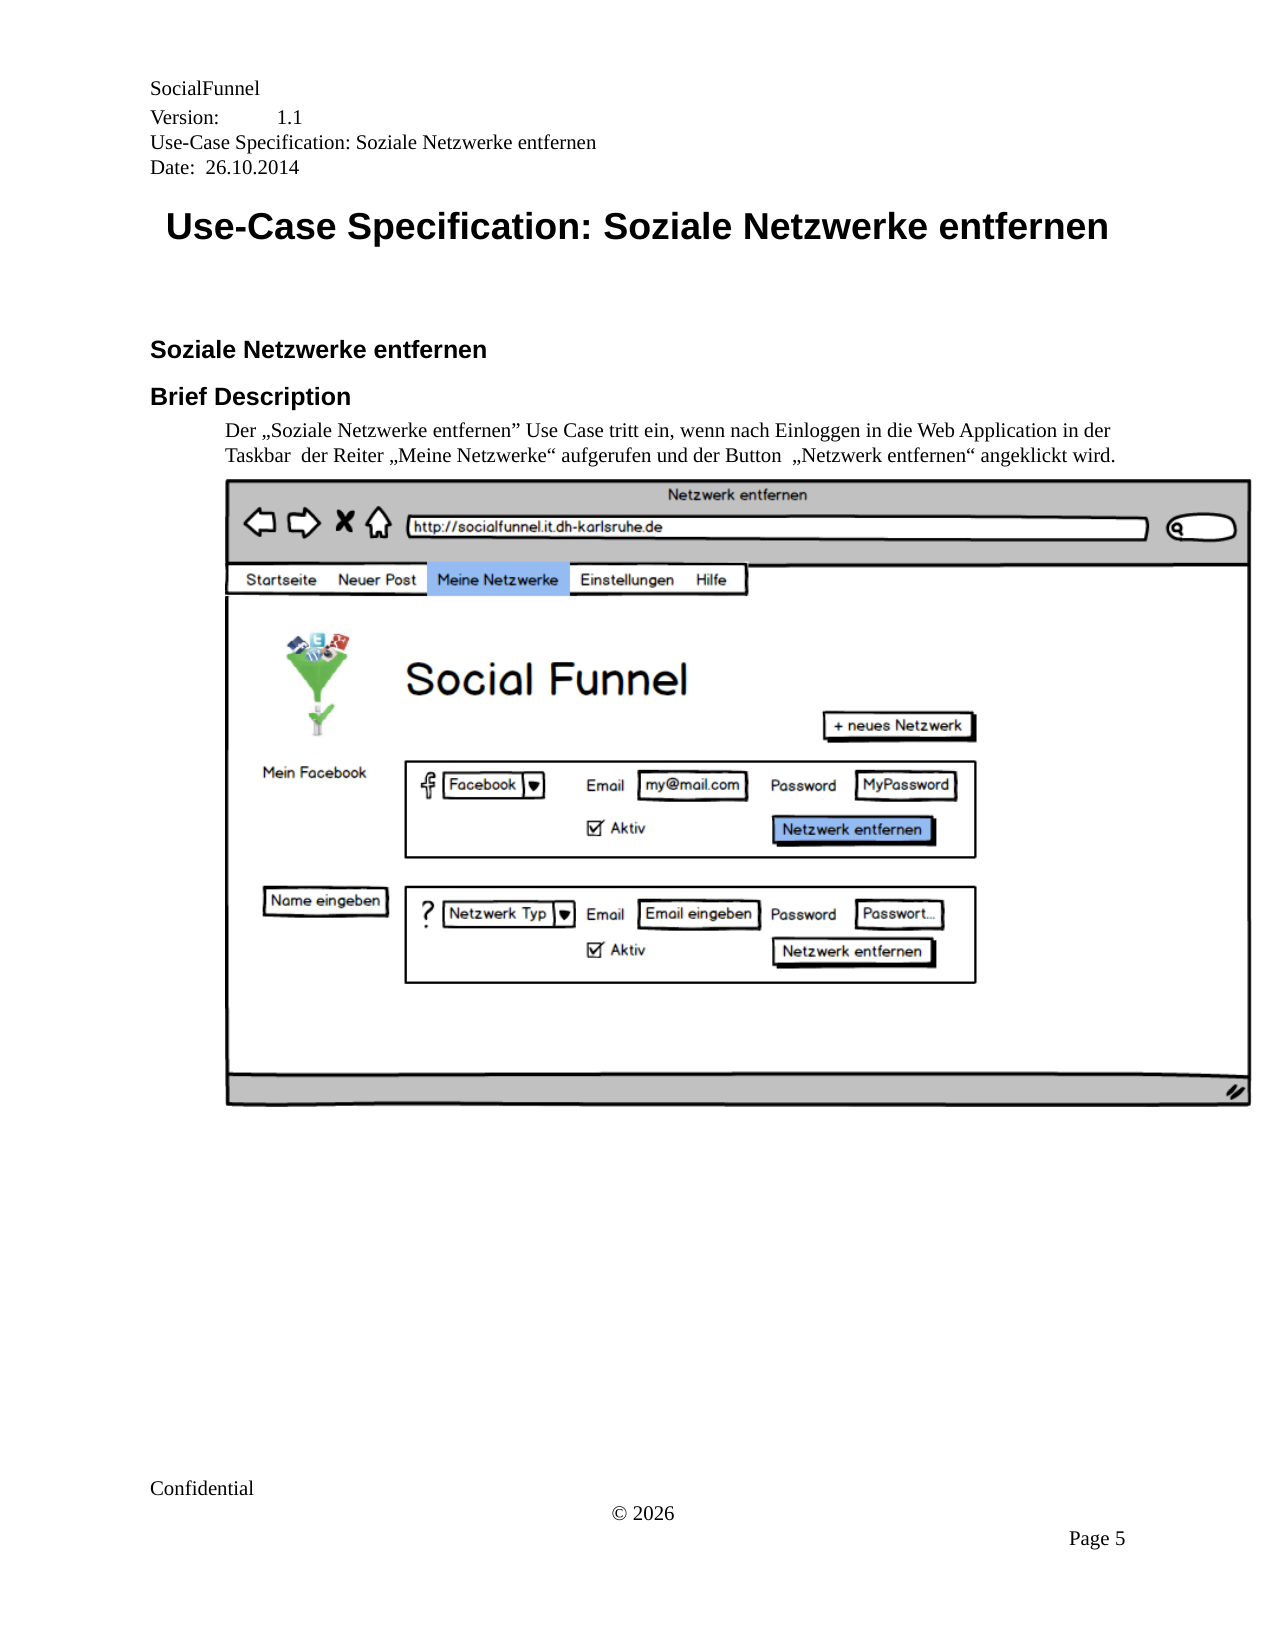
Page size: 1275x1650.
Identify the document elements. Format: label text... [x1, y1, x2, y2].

text Der „Soziale Netzwerke entfernen” Use Case tritt ein, wenn nach Einloggen in die Web Application in der Taskbar der Reiter „Meine Netzwerke“ aufgerufen und der Button „Netzwerk entfernen“ angeklickt wird. [225, 417, 1125, 467]
subtitle Brief Description [150, 382, 1125, 411]
text Use-Case Specification: Soziale Netzwerke entfernen [150, 204, 1125, 247]
subtitle Soziale Netzwerke entfernen [150, 335, 1125, 363]
